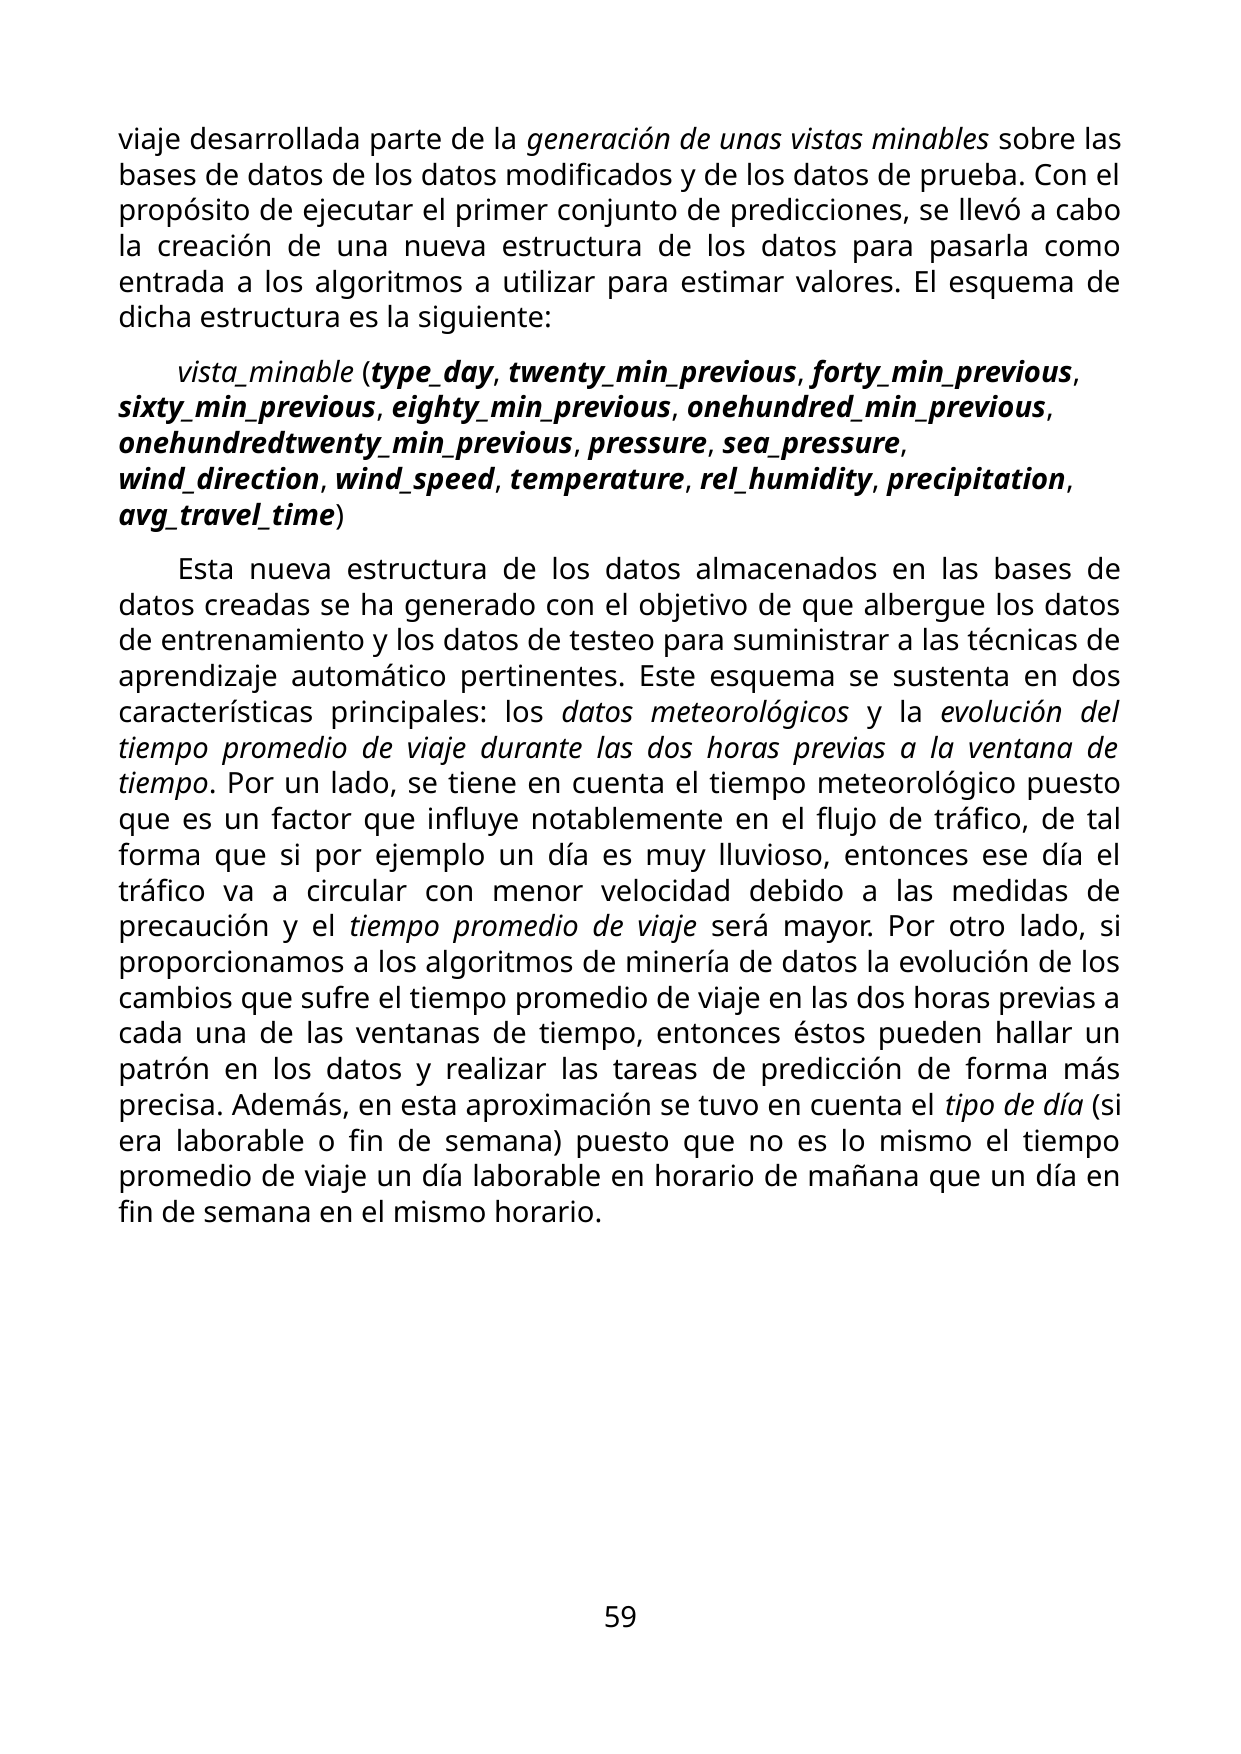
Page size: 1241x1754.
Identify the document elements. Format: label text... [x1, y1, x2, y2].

text Esta nueva estructura de los datos almacenados en las bases de datos creadas se ha generado con el objetivo de que albergue los datos de entrenamiento y los datos de testeo para suministrar a las técnicas de aprendizaje automático pertinentes. Este esquema se sustenta en dos características principales: los datos meteorológicos y la evolución del tiempo promedio de viaje durante las dos horas previas a la ventana de tiempo. Por un lado, se tiene en cuenta el tiempo meteorológico puesto que es un factor que influye notablemente en el flujo de tráfico, de tal forma que si por ejemplo un día es muy lluvioso, entonces ese día el tráfico va a circular con menor velocidad debido a las medidas de precaución y el tiempo promedio de viaje será mayor. Por otro lado, si proporcionamos a los algoritmos de minería de datos la evolución de los cambios que sufre el tiempo promedio de viaje en las dos horas previas a cada una de las ventanas de tiempo, entonces éstos pueden hallar un patrón en los datos y realizar las tareas de predicción de forma más precisa. Además, en esta aproximación se tuvo en cuenta el tipo de día (si era laborable o fin de semana) puesto que no es lo mismo el tiempo promedio de viaje un día laborable en horario de mañana que un día en fin de semana en el mismo horario. [118, 548, 1122, 1231]
text viaje desarrollada parte de la generación de unas vistas minables sobre las bases de datos de los datos modificados y de los datos de prueba. Con el propósito de ejecutar el primer conjunto de predicciones, se llevó a cabo la creación de una nueva estructura de los datos para pasarla como entrada a los algoritmos a utilizar para estimar valores. El esquema de dicha estructura es la siguiente: [118, 118, 1122, 336]
text vista_minable (type_day, twenty_min_previous, forty_min_previous, sixty_min_previous, eighty_min_previous, onehundred_min_previous, onehundredtwenty_min_previous, pressure, sea_pressure, wind_direction, wind_speed, temperature, rel_humidity, precipitation, avg_travel_time) [118, 351, 1122, 534]
